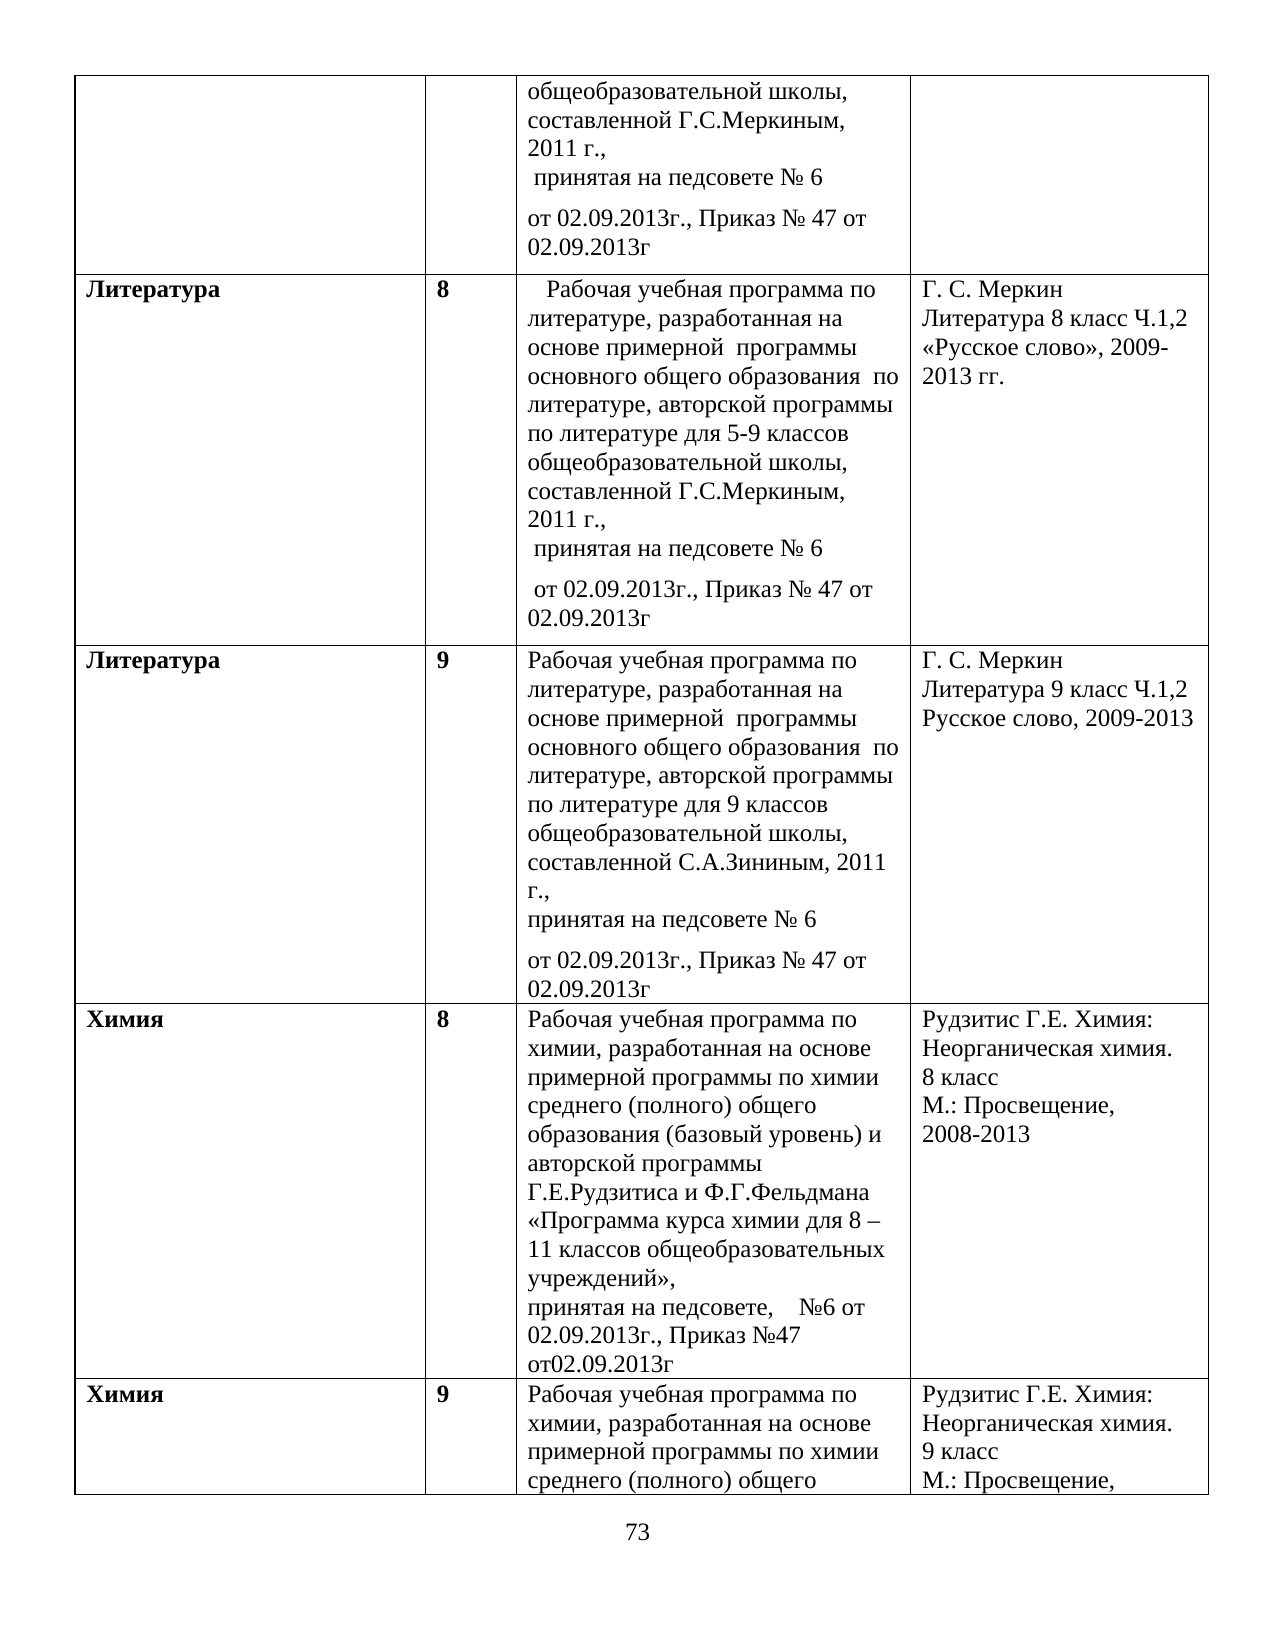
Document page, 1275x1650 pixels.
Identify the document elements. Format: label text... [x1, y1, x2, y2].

table_cell Рабочая учебная программа по химии, разработанная на основе примерной программы по химии среднего (полного) общего образования (базовый уровень) и авторской программы Г.Е.Рудзитиса и Ф.Г.Фельдмана «Программа курса химии для 8 – 11 классов общеобразовательных учреждений», принятая на педсовете, №6 от 02.09.2013г., Приказ №47 от02.09.2013г [517, 1004, 910, 1378]
table_cell [76, 76, 425, 273]
table_cell Литература [76, 275, 425, 644]
table_cell Г. С. Меркин Литература 8 класс Ч.1,2 «Русское слово», 2009-2013 гг. [911, 275, 1208, 644]
table_cell Литература [76, 646, 425, 1003]
table_cell Г. С. Меркин Литература 9 класс Ч.1,2 Русское слово, 2009-2013 [911, 646, 1208, 1003]
table_cell 9 [426, 646, 516, 1003]
table_cell Химия [76, 1004, 425, 1378]
table_cell [911, 76, 1208, 273]
table_cell 8 [426, 1004, 516, 1378]
table_cell [426, 76, 516, 273]
table_cell Рабочая учебная программа по литературе, разработанная на основе примерной программы основного общего образования по литературе, авторской программы по литературе для 9 классов общеобразовательной школы, составленной С.А.Зининым, 2011 г., принятая на педсовете № 6 от 02.09.2013г., Приказ № 47 от 02.09.2013г [517, 646, 910, 1003]
table_cell Рабочая учебная программа по химии, разработанная на основе примерной программы по химии среднего (полного) общего [517, 1379, 910, 1494]
table_cell Химия [76, 1379, 425, 1494]
table_cell 8 [426, 275, 516, 644]
table_cell 9 [426, 1379, 516, 1494]
table_cell Рабочая учебная программа по литературе, разработанная на основе примерной программы основного общего образования по литературе, авторской программы по литературе для 5-9 классов общеобразовательной школы, составленной Г.С.Меркиным, 2011 г., принятая на педсовете № 6 от 02.09.2013г., Приказ № 47 от 02.09.2013г [517, 275, 910, 644]
table_cell Рудзитис Г.Е. Химия: Неорганическая химия. 9 класс М.: Просвещение, [911, 1379, 1208, 1494]
table_cell общеобразовательной школы, составленной Г.С.Меркиным, 2011 г., принятая на педсовете № 6 от 02.09.2013г., Приказ № 47 от 02.09.2013г [517, 76, 910, 273]
table_cell Рудзитис Г.Е. Химия: Неорганическая химия. 8 класс М.: Просвещение, 2008-2013 [911, 1004, 1208, 1378]
